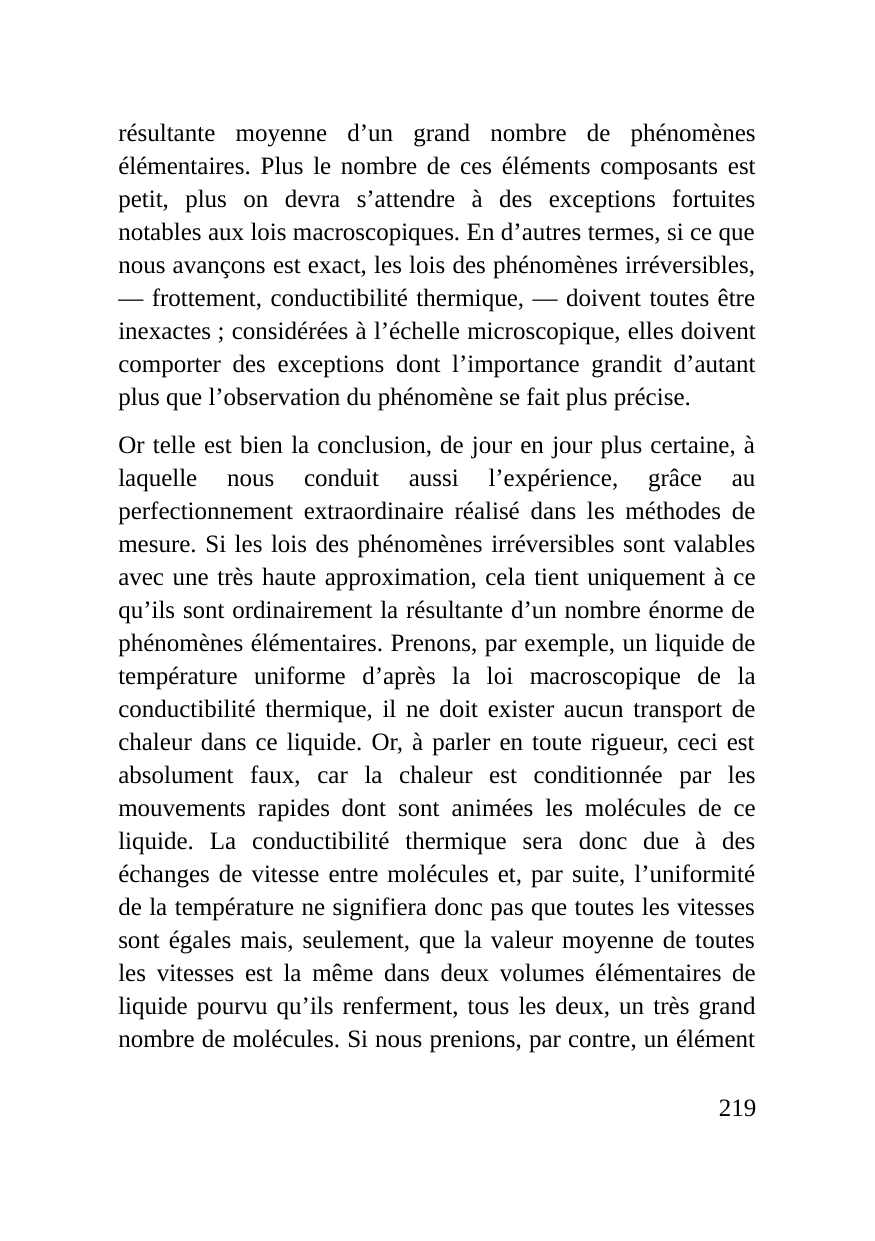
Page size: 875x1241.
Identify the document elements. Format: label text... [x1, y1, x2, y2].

text Or telle est bien la conclusion, de jour en jour plus certaine, à laquelle nous conduit aussi l’expérience, grâce au perfectionnement extraordinaire réalisé dans les méthodes de mesure. Si les lois des phénomènes irréversibles sont valables avec une très haute approximation, cela tient uniquement à ce qu’ils sont ordinairement la résultante d’un nombre énorme de phénomènes élémentaires. Prenons, par exemple, un liquide de température uniforme d’après la loi macroscopique de la conductibilité thermique, il ne doit exister aucun transport de chaleur dans ce liquide. Or, à parler en toute rigueur, ceci est absolument faux, car la chaleur est conditionnée par les mouvements rapides dont sont animées les molécules de ce liquide. La conductibilité thermique sera donc due à des échanges de vitesse entre molécules et, par suite, l’uniformité de la température ne signifiera donc pas que toutes les vitesses sont égales mais, seulement, que la valeur moyenne de toutes les vitesses est la même dans deux volumes élémentaires de liquide pourvu qu’ils renferment, tous les deux, un très grand nombre de molécules. Si nous prenions, par contre, un élément [118, 430, 756, 1053]
text résultante moyenne d’un grand nombre de phénomènes élémentaires. Plus le nombre de ces éléments composants est petit, plus on devra s’attendre à des exceptions fortuites notables aux lois macroscopiques. En d’autres termes, si ce que nous avançons est exact, les lois des phénomènes irréversibles, — frottement, conductibilité thermique, — doivent toutes être inexactes ; considérées à l’échelle microscopique, elles doivent comporter des exceptions dont l’importance grandit d’autant plus que l’observation du phénomène se fait plus précise. [118, 118, 756, 411]
